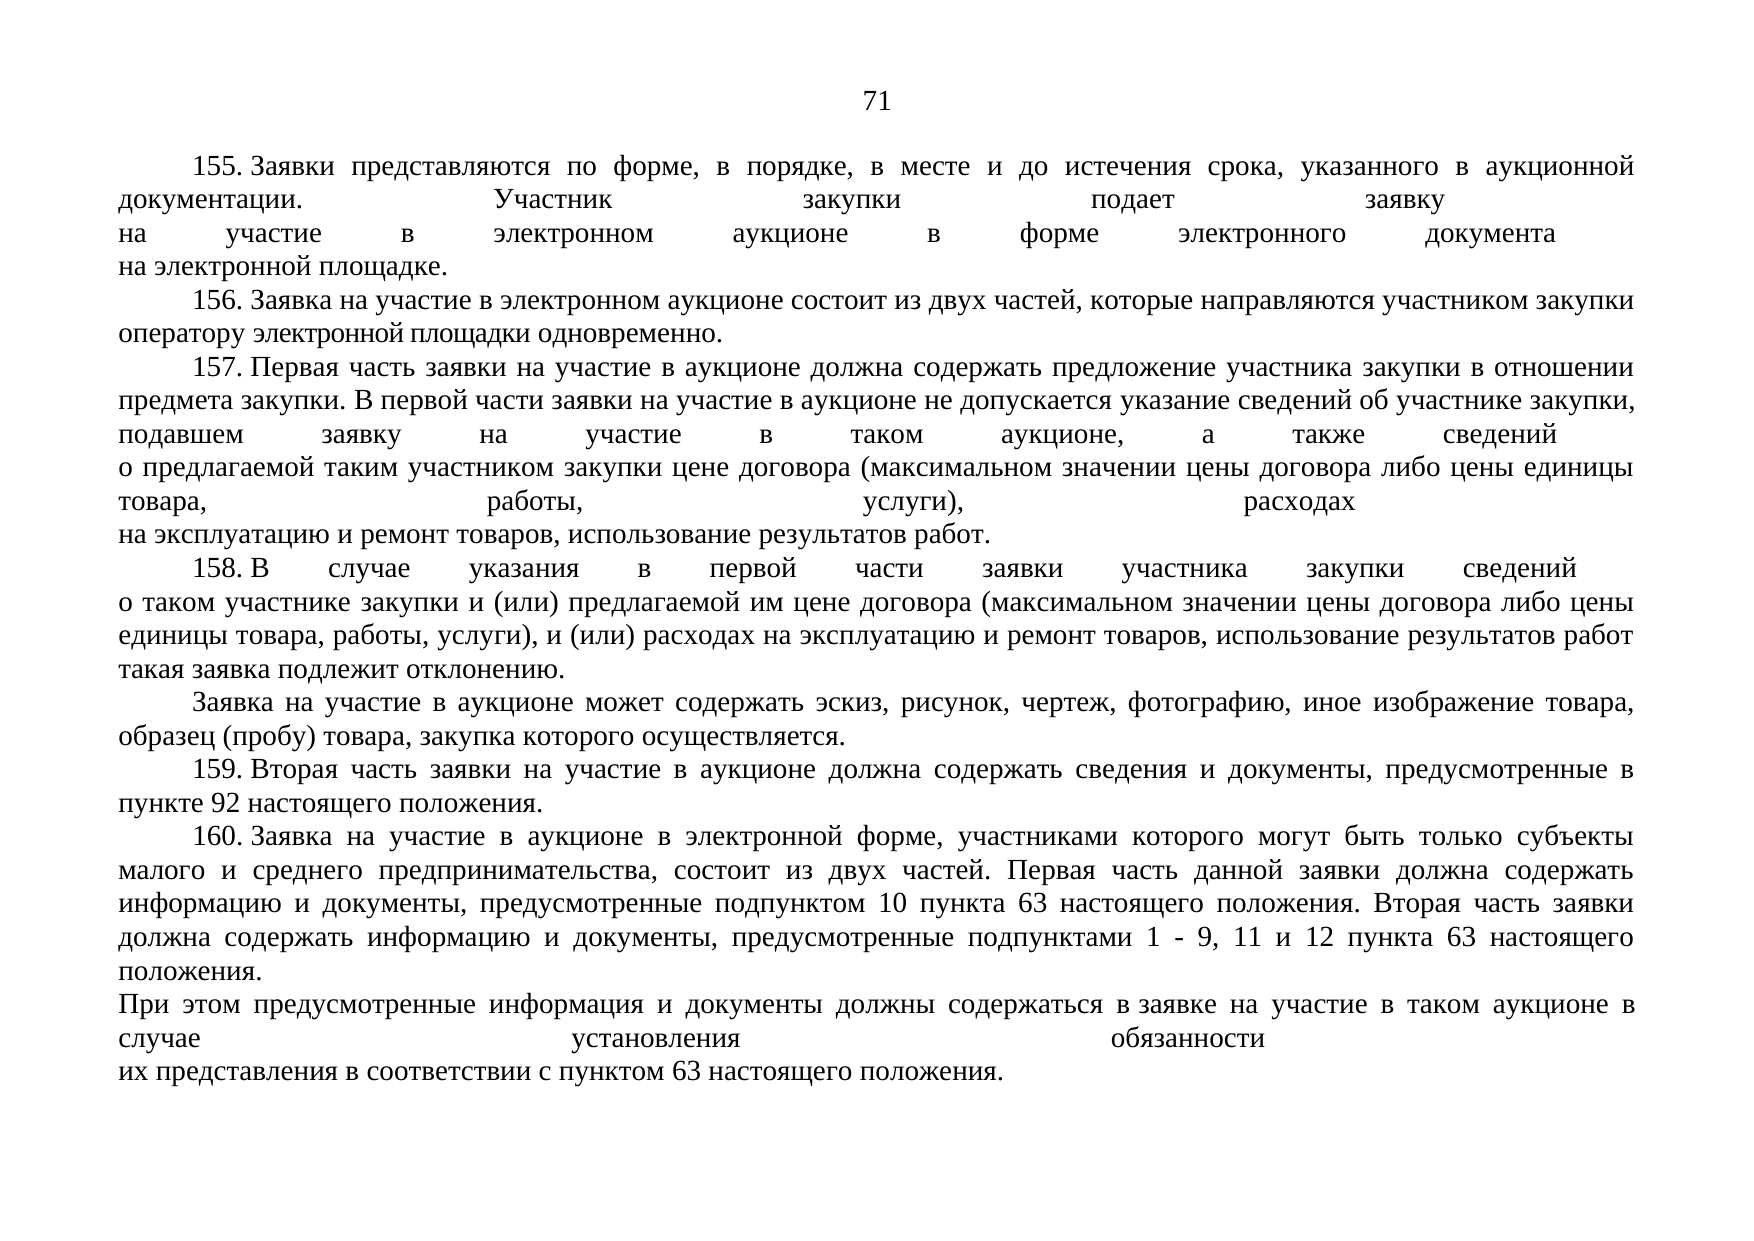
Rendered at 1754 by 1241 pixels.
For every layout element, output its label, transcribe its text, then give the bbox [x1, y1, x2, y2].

text 160. Заявка на участие в аукционе в электронной форме, участниками которого могут быть только субъекты малого и среднего предпринимательства, состоит из двух частей. Первая часть данной заявки должна содержать информацию и документы, предусмотренные подпунктом 10 пункта 63 настоящего положения. Вторая часть заявки должна содержать информацию и документы, предусмотренные подпунктами 1 - 9, 11 и 12 пункта 63 настоящего положения. При этом предусмотренные информация и документы должны содержаться в заявке на участие в таком аукционе в случае установления обязанности их представления в соответствии с пунктом 63 настоящего положения. [118, 818, 1636, 1087]
text 155. Заявки представляются по форме, в порядке, в месте и до истечения срока, указанного в аукционной документации. Участник закупки подает заявку на участие в электронном аукционе в форме электронного документа на электронной площадке. [118, 148, 1636, 282]
text Заявка на участие в аукционе может содержать эскиз, рисунок, чертеж, фотографию, иное изображение товара, образец (пробу) товара, закупка которого осуществляется. [118, 684, 1636, 751]
text 156. Заявка на участие в электронном аукционе состоит из двух частей, которые направляются участником закупки оператору электронной площадки одновременно. [118, 282, 1636, 349]
text 159. Вторая часть заявки на участие в аукционе должна содержать сведения и документы, предусмотренные в пункте 92 настоящего положения. [118, 751, 1636, 818]
text 158. В случае указания в первой части заявки участника закупки сведений о таком участнике закупки и (или) предлагаемой им цене договора (максимальном значении цены договора либо цены единицы товара, работы, услуги), и (или) расходах на эксплуатацию и ремонт товаров, использование результатов работ такая заявка подлежит отклонению. [118, 550, 1636, 684]
text 157. Первая часть заявки на участие в аукционе должна содержать предложение участника закупки в отношении предмета закупки. В первой части заявки на участие в аукционе не допускается указание сведений об участнике закупки, подавшем заявку на участие в таком аукционе, а также сведений о предлагаемой таким участником закупки цене договора (максимальном значении цены договора либо цены единицы товара, работы, услуги), расходах на эксплуатацию и ремонт товаров, использование результатов работ. [118, 349, 1636, 550]
